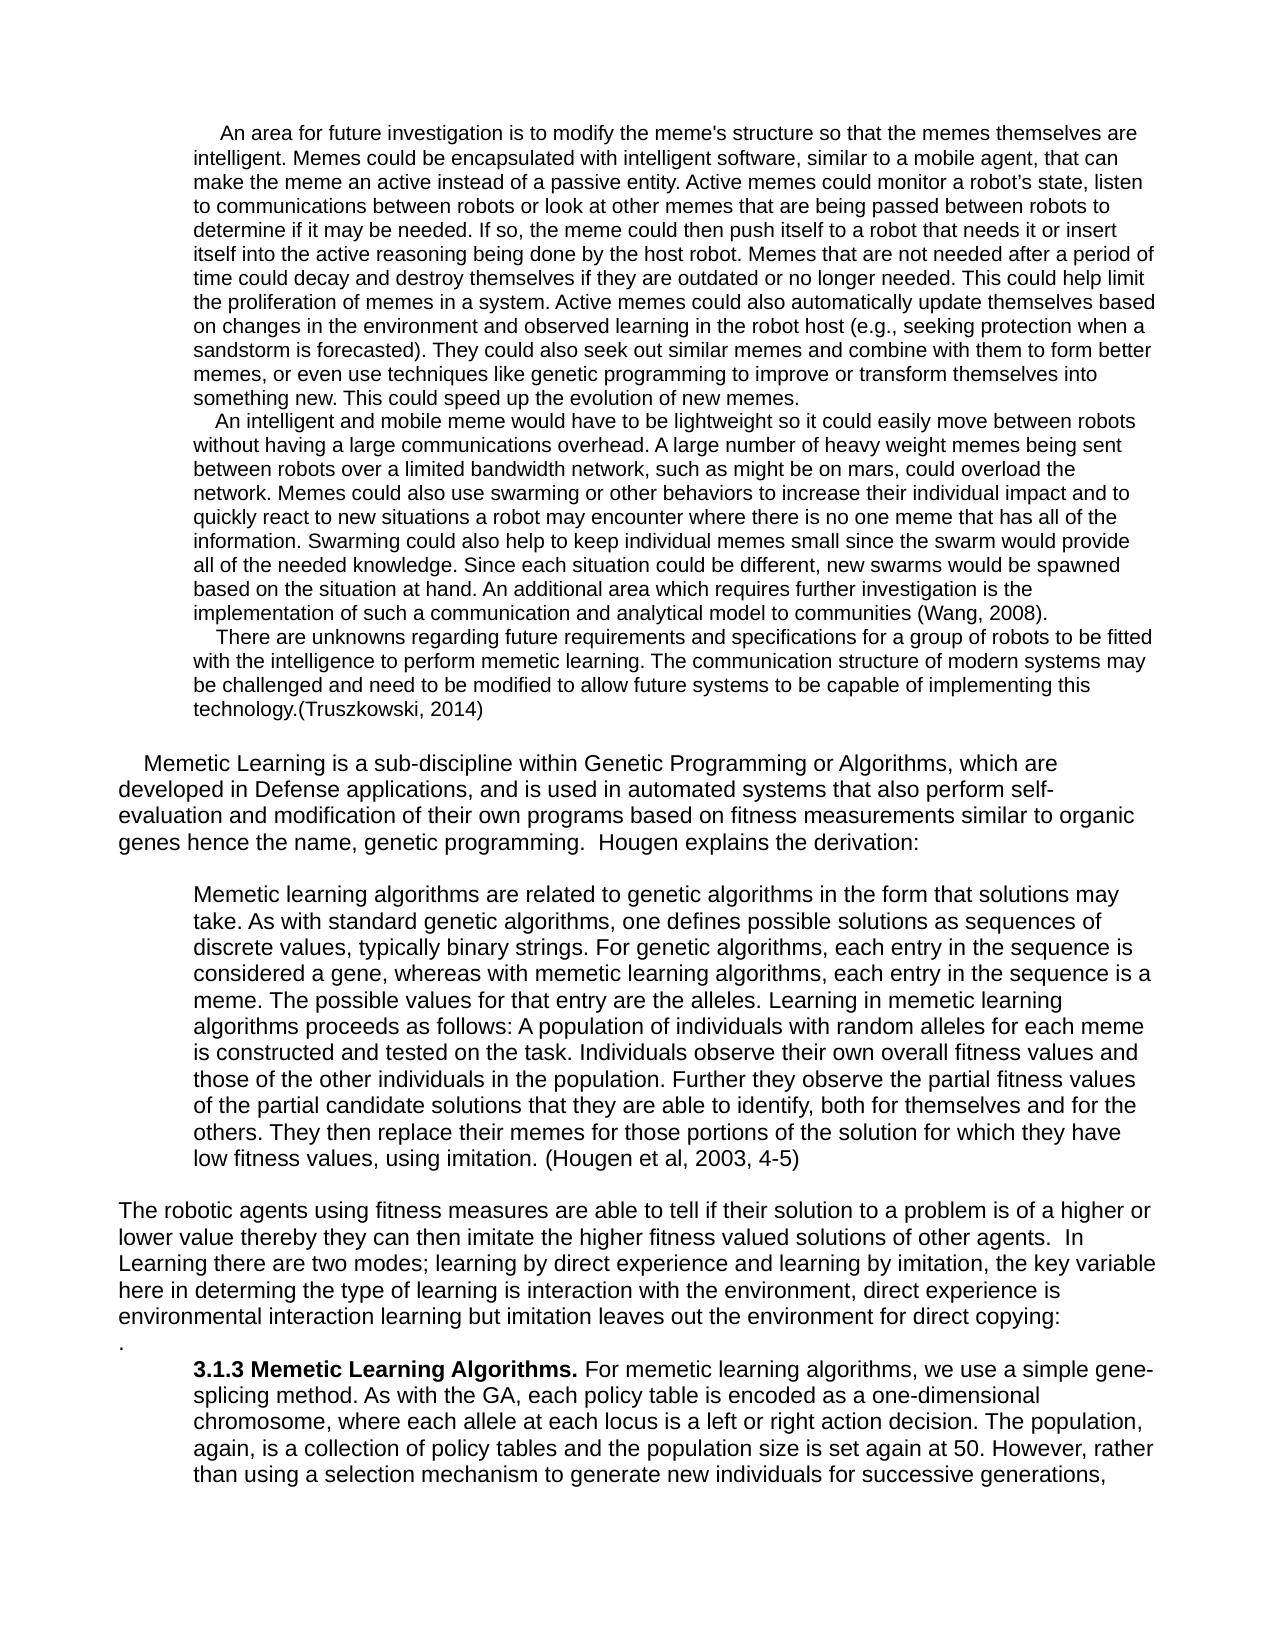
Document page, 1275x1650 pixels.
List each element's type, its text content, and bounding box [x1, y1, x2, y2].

text An area for future investigation is to modify the meme's structure so that the memes themselves are intelligent. Memes could be encapsulated with intelligent software, similar to a mobile agent, that can make the meme an active instead of a passive entity. Active memes could monitor a robot’s state, listen to communications between robots or look at other memes that are being passed between robots to determine if it may be needed. If so, the meme could then push itself to a robot that needs it or insert itself into the active reasoning being done by the host robot. Memes that are not needed after a period of time could decay and destroy themselves if they are outdated or no longer needed. This could help limit the proliferation of memes in a system. Active memes could also automatically update themselves based on changes in the environment and observed learning in the robot host (e.g., seeking protection when a sandstorm is forecasted). They could also seek out similar memes and combine with them to form better memes, or even use techniques like genetic programming to improve or transform themselves into something new. This could speed up the evolution of new memes. [193, 118, 1157, 409]
text There are unknowns regarding future requirements and specifications for a group of robots to be fitted with the intelligence to perform memetic learning. The communication structure of modern systems may be challenged and need to be modified to allow future systems to be capable of implementing this technology.(Truszkowski, 2014) [193, 625, 1157, 721]
text Memetic Learning is a sub-discipline within Genetic Programming or Algorithms, which are developed in Defense applications, and is used in automated systems that also perform self-evaluation and modification of their own programs based on fitness measurements similar to organic genes hence the name, genetic programming. Hougen explains the derivation: [118, 749, 1157, 855]
text 3.1.3 Memetic Learning Algorithms. For memetic learning algorithms, we use a simple gene-splicing method. As with the GA, each policy table is encoded as a one-dimensional chromosome, where each allele at each locus is a left or right action decision. The population, again, is a collection of policy tables and the population size is set again at 50. However, rather than using a selection mechanism to generate new individuals for successive generations, [193, 1356, 1157, 1487]
text An intelligent and mobile meme would have to be lightweight so it could easily move between robots without having a large communications overhead. A large number of heavy weight memes being sent between robots over a limited bandwidth network, such as might be on mars, could overload the network. Memes could also use swarming or other behaviors to increase their individual impact and to quickly react to new situations a robot may encounter where there is no one meme that has all of the information. Swarming could also help to keep individual memes small since the swarm would provide all of the needed knowledge. Since each situation could be different, new swarms would be spawned based on the situation at hand. An additional area which requires further investigation is the implementation of such a communication and analytical model to communities (Wang, 2008). [193, 409, 1157, 625]
text Memetic learning algorithms are related to genetic algorithms in the form that solutions may take. As with standard genetic algorithms, one defines possible solutions as sequences of discrete values, typically binary strings. For genetic algorithms, each entry in the sequence is considered a gene, whereas with memetic learning algorithms, each entry in the sequence is a meme. The possible values for that entry are the alleles. Learning in memetic learning algorithms proceeds as follows: A population of individuals with random alleles for each meme is constructed and tested on the task. Individuals observe their own overall fitness values and those of the other individuals in the population. Further they observe the partial fitness values of the partial candidate solutions that they are able to identify, both for themselves and for the others. They then replace their memes for those portions of the solution for which they have low fitness values, using imitation. (Hougen et al, 2003, 4-5) [193, 881, 1157, 1171]
text . [118, 1329, 1157, 1356]
text The robotic agents using fitness measures are able to tell if their solution to a problem is of a higher or lower value thereby they can then imitate the higher fitness valued solutions of other agents. In Learning there are two modes; learning by direct experience and learning by imitation, the key variable here in determing the type of learning is interaction with the environment, direct experience is environmental interaction learning but imitation leaves out the environment for direct copying: [118, 1197, 1157, 1329]
